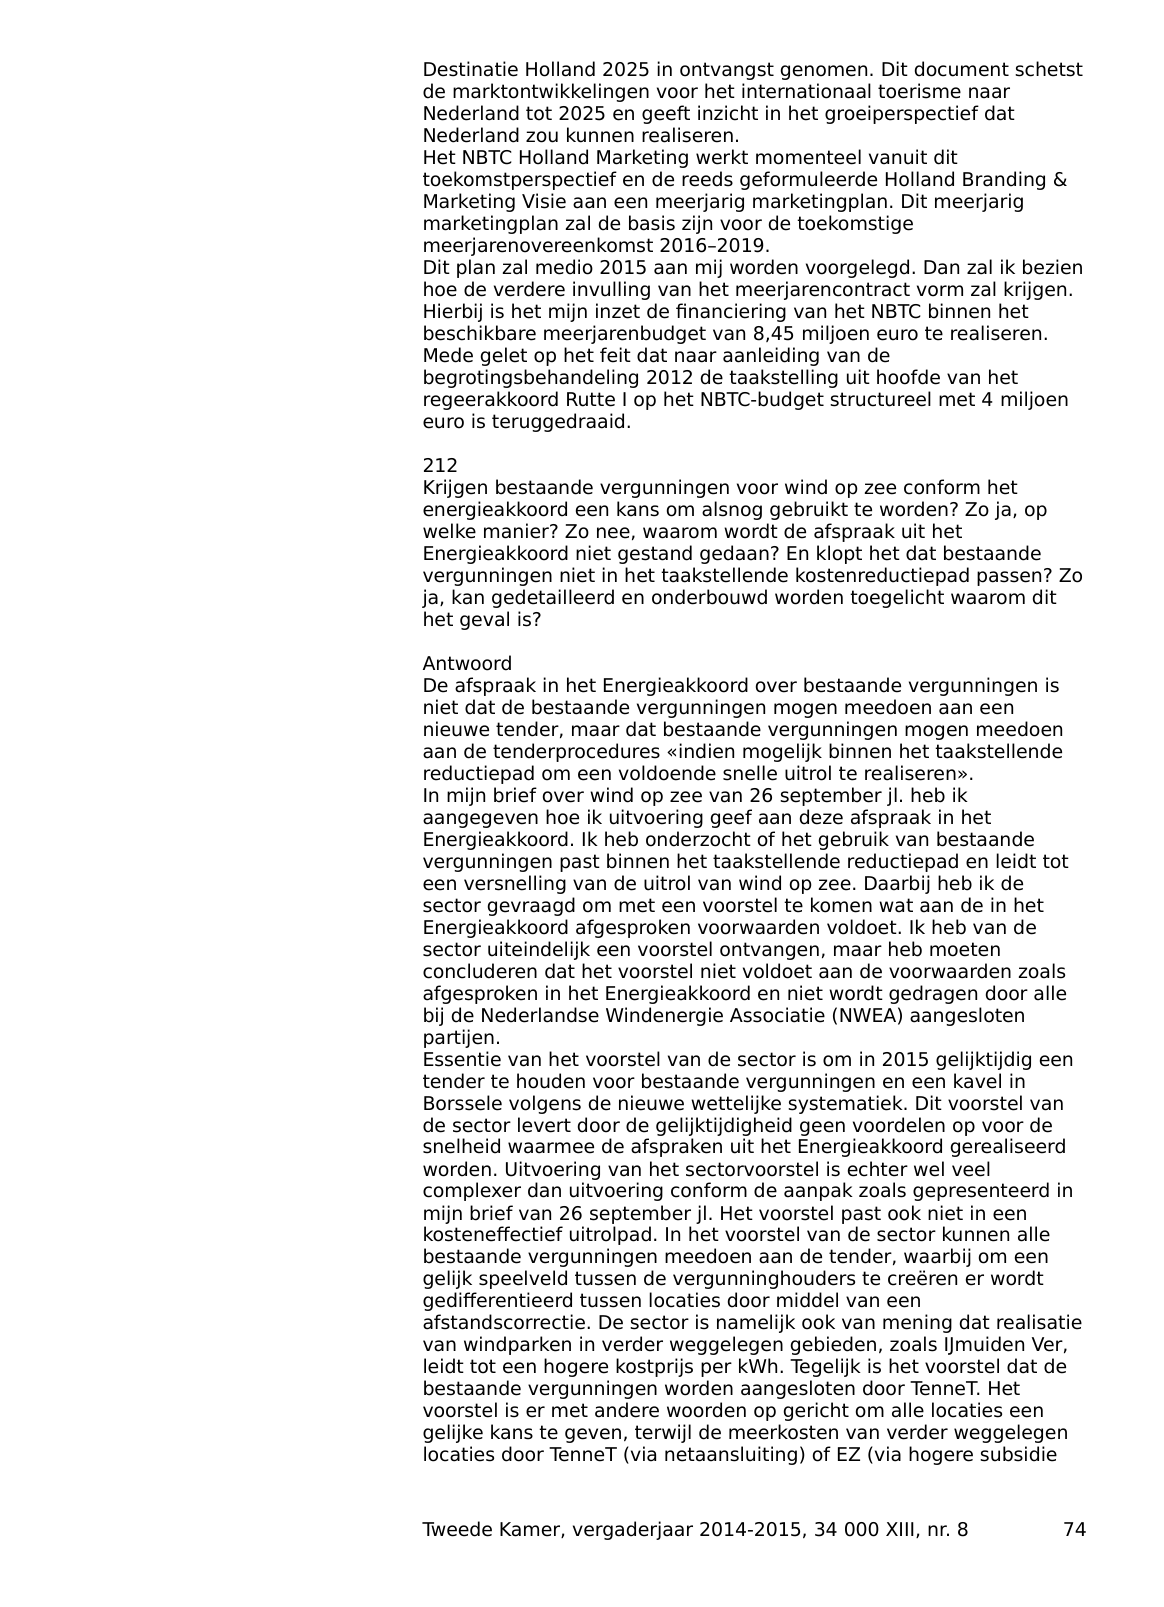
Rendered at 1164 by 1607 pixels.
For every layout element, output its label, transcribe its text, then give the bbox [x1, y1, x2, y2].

text Destinatie Holland 2025 in ontvangst genomen. Dit document schetst de marktontwikkelingen voor het internationaal toerisme naar Nederland tot 2025 en geeft inzicht in het groeiperspectief dat Nederland zou kunnen realiseren. [422, 59, 1087, 147]
text Het NBTC Holland Marketing werkt momenteel vanuit dit toekomstperspectief en de reeds geformuleerde Holland Branding & Marketing Visie aan een meerjarig marketingplan. Dit meerjarig marketingplan zal de basis zijn voor de toekomstige meerjarenovereenkomst 2016–2019. [422, 147, 1087, 257]
text Essentie van het voorstel van de sector is om in 2015 gelijktijdig een tender te houden voor bestaande vergunningen en een kavel in Borssele volgens de nieuwe wettelijke systematiek. Dit voorstel van de sector levert door de gelijktijdigheid geen voordelen op voor de snelheid waarmee de afspraken uit het Energieakkoord gerealiseerd worden. Uitvoering van het sectorvoorstel is echter wel veel complexer dan uitvoering conform de aanpak zoals gepresenteerd in mijn brief van 26 september jl. Het voorstel past ook niet in een kosteneffectief uitrolpad. In het voorstel van de sector kunnen alle bestaande vergunningen meedoen aan de tender, waarbij om een gelijk speelveld tussen de vergunninghouders te creëren er wordt gedifferentieerd tussen locaties door middel van een afstandscorrectie. De sector is namelijk ook van mening dat realisatie van windparken in verder weggelegen gebieden, zoals IJmuiden Ver, leidt tot een hogere kostprijs per kWh. Tegelijk is het voorstel dat de bestaande vergunningen worden aangesloten door TenneT. Het voorstel is er met andere woorden op gericht om alle locaties een gelijke kans te geven, terwijl de meerkosten van verder weggelegen locaties door TenneT (via netaansluiting) of EZ (via hogere subsidie [422, 1048, 1087, 1466]
text Krijgen bestaande vergunningen voor wind op zee conform het energieakkoord een kans om alsnog gebruikt te worden? Zo ja, op welke manier? Zo nee, waarom wordt de afspraak uit het Energieakkoord niet gestand gedaan? En klopt het dat bestaande vergunningen niet in het taakstellende kostenreductiepad passen? Zo ja, kan gedetailleerd en onderbouwd worden toegelicht waarom dit het geval is? [422, 477, 1087, 631]
text Antwoord [422, 653, 1087, 675]
text Dit plan zal medio 2015 aan mij worden voorgelegd. Dan zal ik bezien hoe de verdere invulling van het meerjarencontract vorm zal krijgen. Hierbij is het mijn inzet de financiering van het NBTC binnen het beschikbare meerjarenbudget van 8,45 miljoen euro te realiseren. Mede gelet op het feit dat naar aanleiding van de begrotingsbehandeling 2012 de taakstelling uit hoofde van het regeerakkoord Rutte I op het NBTC-budget structureel met 4 miljoen euro is teruggedraaid. [422, 257, 1087, 433]
text 212 [422, 455, 1087, 477]
text De afspraak in het Energieakkoord over bestaande vergunningen is niet dat de bestaande vergunningen mogen meedoen aan een nieuwe tender, maar dat bestaande vergunningen mogen meedoen aan de tenderprocedures «indien mogelijk binnen het taakstellende reductiepad om een voldoende snelle uitrol te realiseren». [422, 675, 1087, 785]
text In mijn brief over wind op zee van 26 september jl. heb ik aangegeven hoe ik uitvoering geef aan deze afspraak in het Energieakkoord. Ik heb onderzocht of het gebruik van bestaande vergunningen past binnen het taakstellende reductiepad en leidt tot een versnelling van de uitrol van wind op zee. Daarbij heb ik de sector gevraagd om met een voorstel te komen wat aan de in het Energieakkoord afgesproken voorwaarden voldoet. Ik heb van de sector uiteindelijk een voorstel ontvangen, maar heb moeten concluderen dat het voorstel niet voldoet aan de voorwaarden zoals afgesproken in het Energieakkoord en niet wordt gedragen door alle bij de Nederlandse Windenergie Associatie (NWEA) aangesloten partijen. [422, 785, 1087, 1048]
